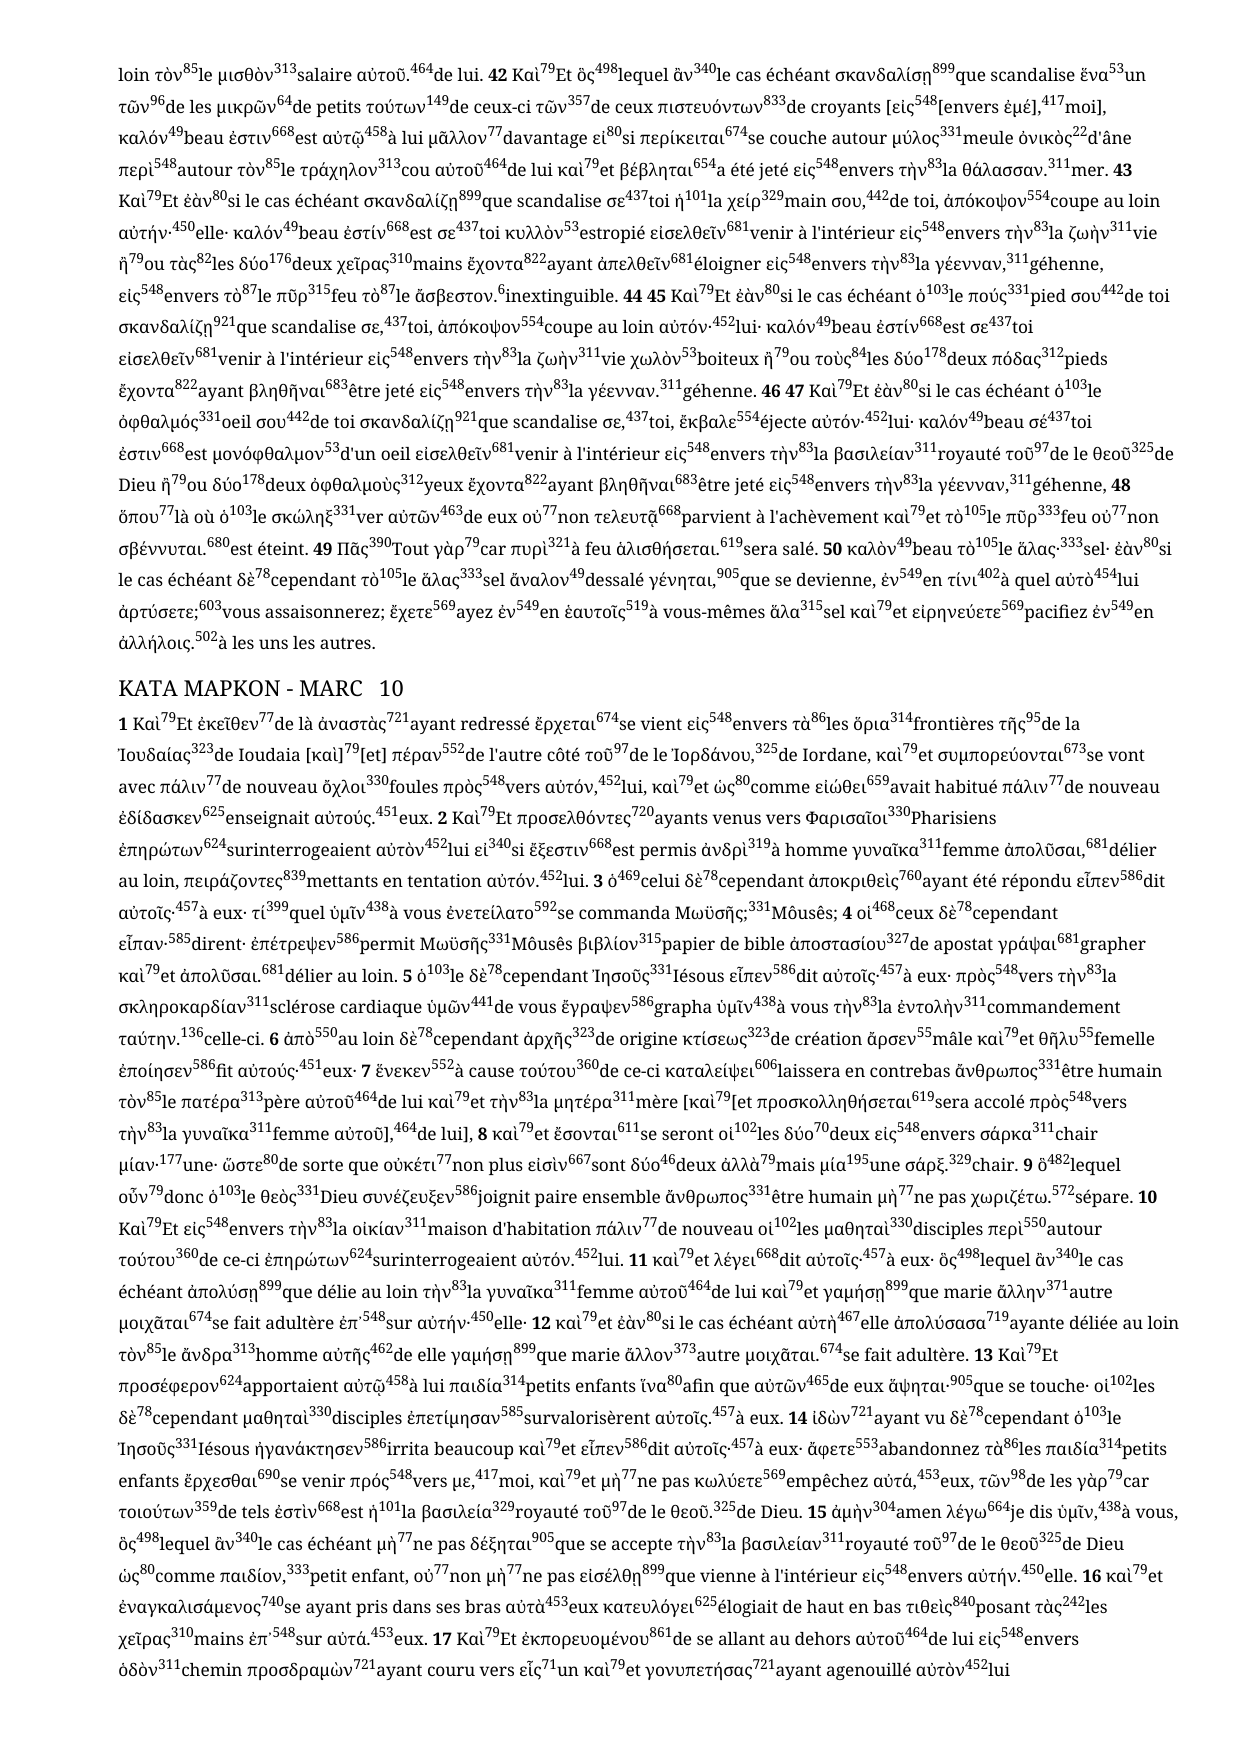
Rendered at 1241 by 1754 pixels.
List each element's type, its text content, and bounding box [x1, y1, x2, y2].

text 1 Καὶ79Et ἔλεγεν625disait αὐτοῖς·457à eux· ἀμὴν304amen λέγω664je dis ὑμῖν438à vous ὅτι80en ce que εἰσίν667sont τινες389des quelconques τῶν357de ceux ἑστηκότων777de ayants dressés ὧδε77ici οἵτινες497lesquels des quelconques οὐ77non μὴ77ne pas γεύσωνται904que se goûtent θανάτου325de trépas ἕως80jusqu'à ce que ἂν340le cas échéant ἴδωσιν898que voient τὴν83la βασιλείαν311royauté τοῦ97de le θεοῦ325de Dieu ἐληλυθυῖαν768ayante venue ἐν549en δυνάμει.317à puissance. 2 Καὶ79Et μετὰ548après ἡμέρας310journées ἓξ176six παραλαμβάνει668prend à côté ὁ103le Ἰησοῦς331Iésous τὸν85le Πέτρον313Pierre καὶ79et τὸν85le Ἰάκωβον313Iakobos καὶ79et τὸν85le Ἰωάννην313Ioannes καὶ79et ἀναφέρει668porte de bas en haut αὐτοὺς451eux εἰς548envers ὄρος315montagne ὑψηλὸν6haut κατ᾽548selon ἰδίαν544en propre μόνους.372seuls. καὶ79et μετεμορφώθη600fut métamorphosé ἔμπροσθεν552en devers αὐτῶν,463de eux, 3 καὶ79et τὰ104les ἱμάτια332himations αὐτοῦ464de lui ἐγένετο592se devint στίλβοντα841étincelants λευκὰ72blancs λίαν,77extrêmement, οἷα499tels que γναφεὺς331foulonnier ἐπὶ550sur τῆς95de la γῆς323de terre οὐ77non δύναται674se peut οὕτως77ainsi λευκᾶναι.681blanchir. 4 καὶ79et ὤφθη600fut vu αὐτοῖς457à eux Ἠλίας331Élia σὺν549avec Μωϋσεῖ319à Môusês καὶ79et ἦσαν624étaient συλλαλοῦντες839bavardants ensemble τῷ91à le Ἰησοῦ.319à Iésous. 5 καὶ79et ἀποκριθεὶς760ayant été répondu ὁ103le Πέτρος331Pierre λέγει668dit τῷ91à le Ἰησοῦ·319à Iésous· ῥαββί,337rabbi, καλόν49beau ἐστιν668est ἡμᾶς416nous ὧδε77ici εἶναι,689être, καὶ79et ποιήσωμεν894que nous fassions τρεῖς176trois σκηνάς,310tentes, σοὶ439à toi μίαν51une καὶ79et Μωϋσεῖ319à Môusês μίαν51une καὶ79et Ἠλίᾳ319à Élia μίαν.51une. 6 οὐ77non γὰρ79car ᾔδει659avait su τί399quel ἀποκριθῇ,911que soit répondu, ἔκφοβοι46effrayés au dehors γὰρ79car ἐγένοντο.591se devinrent. 7 καὶ79et ἐγένετο592se devint νεφέλη329nuée ἐπισκιάζουσα838ombrante sur αὐτοῖς,457à eux, καὶ79et ἐγένετο592se devint φωνὴ329son de voix ἐκ550hors τῆς95de la νεφέλης·323de nuée· οὗτός364celui-ci ἐστιν668est ὁ103le υἱός331fils μου424de moi ὁ103le ἀγαπητός,22aimé, ἀκούετε569écoutez αὐτοῦ.464de lui. 8 καὶ79et ἐξάπινα77subitement περιβλεψάμενοι739se ayants regardés autour οὐκέτι77non plus οὐδένα373aucun εἶδον585virent ἀλλὰ79mais τὸν85le Ἰησοῦν313Iésous μόνον115seul μεθ᾽550avec ἑαυτῶν.536de eux-mêmes. 9 Καὶ79Et καταβαινόντων833de descendants αὐτῶν463de eux ἐκ550hors τοῦ99de le ὄρους327de montagne διεστείλατο592se équipa en séparant αὐτοῖς457à eux ἵνα80afin que μηδενὶ378à pas un ἃ481lesquels εἶδον585virent διηγήσωνται,904que se racontent complètement, εἰ551si μὴ77ne pas ὅταν80lorsque le cas échéant ὁ103le υἱὸς331fils τοῦ97de le ἀνθρώπου325de être humain ἐκ550hors νεκρῶν64de morts ἀναστῇ.899que redresse. 10 καὶ79et τὸν85le λόγον313discours ἐκράτησαν585saisirent avec force πρὸς548vers ἑαυτοὺς527eux-mêmes συζητοῦντες839cherchants ensemble τί412quel ἐστιν668est τὸ366ce ἐκ550hors νεκρῶν64de morts ἀναστῆναι.681redresser. 11 Καὶ79Et ἐπηρώτων624surinterrogeaient αὐτὸν452lui λέγοντες·839disants· ὅτι80en ce que λέγουσιν667disent οἱ102les γραμματεῖς330lettrés ὅτι80en ce que Ἠλίαν313Élia δεῖ668attache de lien ἐλθεῖν681venir πρῶτον;77premièrement; 12 ὁ469celui δὲ78cependant ἔφη625déclarait αὐτοῖς·457à eux· Ἠλίας331Élia μὲν340certes ἐλθὼν721ayant venu πρῶτον77premièrement ἀποκαθιστάνει668reconstitue πάντα·374tous· καὶ79et πῶς77comment? γέγραπται654a été graphé ἐπὶ548sur τὸν85le υἱὸν313fils τοῦ97de le ἀνθρώπου325de être humain ἵνα80afin que πολλὰ374nombreux πάθῃ899que souffre καὶ79et ἐξουδενηθῇ;911que soit tenu pour rien; 13 ἀλλὰ79mais λέγω664je dis ὑμῖν438à vous ὅτι80en ce que καὶ77aussi Ἠλίας331Élia ἐλήλυθεν,642a venu, καὶ79et ἐποίησαν585firent αὐτῷ458à lui ὅσα481autant lesquels ἤθελον,624voulaient, καθὼς77de haut en bas comme γέγραπται654a été graphé ἐπ᾽548sur αὐτόν.452lui. 14 Καὶ79Et ἐλθόντες720ayants venus πρὸς548vers τοὺς84les μαθητὰς312disciples εἶδον585virent ὄχλον313foule πολὺν269nombreux περὶ548autour αὐτοὺς451eux καὶ79et γραμματεῖς312lettrés συζητοῦντας821cherchants ensemble πρὸς548vers αὐτούς.451eux. 15 καὶ79et εὐθὺς77directement πᾶς287tout ὁ103le ὄχλος331foule ἰδόντες720ayants vus αὐτὸν452lui ἐξεθαμβήθησαν599furent stupéfié καὶ79et προστρέχοντες839courants vers ἠσπάζοντο630se saluaient αὐτόν.452lui. 16 καὶ79et ἐπηρώτησεν586surinterrogea αὐτούς·451eux· τί399quel συζητεῖτε665vous cherchez ensemble πρὸς548vers αὐτούς;451eux; 17 Καὶ79Et ἀπεκρίθη600fut répondu αὐτῷ458à lui εἷς71un ἐκ550hors τοῦ97de le ὄχλου·325de foule· διδάσκαλε,337enseignant, ἤνεγκα582je portai τὸν85le υἱόν313fils μου424de moi πρὸς548vers σέ,437toi, ἔχοντα822ayant πνεῦμα315souffle ἄλαλον·6sans bavardage· 18 καὶ79et ὅπου80là où ἐὰν340si le cas échéant αὐτὸν452lui καταλάβῃ899que prenne de haut en bas ῥήσσει668fracasse αὐτόν,452lui, καὶ79et ἀφρίζει668écume καὶ79et τρίζει668crisse τοὺς244les ὀδόντας312dents καὶ79et ξηραίνεται·680est séché· καὶ79et εἶπα582je dis τοῖς90à les μαθηταῖς318à disciples σου442de toi ἵνα80afin que αὐτὸ454lui ἐκβάλωσιν,898que éjectent, καὶ79et οὐκ77non ἴσχυσαν.585eurent la ténacité. 19 ὁ469celui δὲ78cependant ἀποκριθεὶς760ayant été répondu αὐτοῖς457à eux λέγει·668dit· ὦ340O γενεὰ335génération ἄπιστος,25incroyante, ἕως80jusqu'à ce que πότε77quand πρὸς548vers ὑμᾶς436vous ἔσομαι;608je me serai; ἕως80jusqu'à ce que πότε77quand ἀνέξομαι608je m'assumerai ὑμῶν;441de vous; φέρετε569portez αὐτὸν452lui πρός548vers με.417moi. 20 καὶ79et ἤνεγκαν585portèrent αὐτὸν452lui πρὸς548vers αὐτόν.452lui. καὶ79et ἰδὼν721ayant vu αὐτὸν452lui τὸ105le πνεῦμα333souffle εὐθὺς77directement συνεσπάραξεν586convulsa ensemble αὐτόν,452lui, καὶ79et πεσὼν721ayant tombé ἐπὶ550sur τῆς95de la γῆς323de terre ἐκυλίετο631se roulait ἀφρίζων.840écumant. 21 καὶ79et ἐπηρώτησεν586surinterrogea τὸν85le πατέρα313père αὐτοῦ·464de lui· πόσος174combien grand? χρόνος331temps ἐστὶν668est ὡς80comme τοῦτο366ce-ci γέγονεν642a devenu αὐτῷ;458à lui; ὁ469celui δὲ78cependant εἶπεν·586dit· ἐκ547hors παιδιόθεν·77petite enfance· 22 καὶ79et πολλάκις77souvent καὶ79et εἰς548envers πῦρ315feu αὐτὸν452lui ἔβαλεν586jeta καὶ79et εἰς548envers ὕδατα314eaux ἵνα80afin que ἀπολέσῃ899que perde au loin αὐτόν·452lui· ἀλλ᾽79mais εἴ80si τι375un quelconque δύνῃ,672tu te peux, βοήθησον554aide ἡμῖν419à nous σπλαγχνισθεὶς760ayant été remué aux entrailles ἐφ᾽548sur ἡμᾶς.416nous. 23 ὁ103le δὲ78cependant Ἰησοῦς331Iésous εἶπεν586dit αὐτῷ·458à lui· τὸ348ce εἰ80si δύνῃ,672tu te peux, πάντα391tous δυνατὰ48puissants τῷ352à celui πιστεύοντι.828à croyant. 24 καὶ79et εὐθὺς77directement κράξας721ayant croassé ὁ103le πατὴρ331père τοῦ99de le παιδίου327de petit enfant ἔλεγεν·625disait· πιστεύω·664je crois· βοήθει570aide μου424de moi τῇ89à la ἀπιστίᾳ.317à incroyance. 25 Ἰδὼν721Ayant vu δὲ78cependant ὁ103le Ἰησοῦς331Iésous ὅτι80en ce que ἐπισυντρέχει668accourt ὄχλος,331foule, ἐπετίμησεν586survalorisa τῷ93à le πνεύματι321à souffle τῷ93à le ἀκαθάρτῳ12à impur λέγων840disant αὐτῷ·460à lui· τὸ111le ἄλαλον28sans bavardage καὶ79et κωφὸν28sourd muet πνεῦμα,339souffle, ἐγὼ431moi ἐπιτάσσω664j'ordonne sûrement σοι,439à toi, ἔξελθε554sors ἐξ550hors αὐτοῦ464de lui καὶ79et μηκέτι77ne pas plus εἰσέλθῃς897que tu viennes à l'intérieur εἰς548envers αὐτόν.452lui. 26 καὶ79et κράξας721ayant croassé καὶ79et πολλὰ374nombreux σπαράξας721ayant convulsé αὐτόν452lui ἐξῆλθεν·586sortit· καὶ79et ἐγένετο592se devint ὡσεὶ80comme si νεκρός,71mort, ὥστε80de sorte que τοὺς84les πολλοὺς372nombreux λέγειν689dire ὅτι80en ce que ἀπέθανεν.586mourut loin. 27 ὁ103le δὲ78cependant Ἰησοῦς331Iésous κρατήσας721ayant saisi avec force τῆς95de la χειρὸς323de main αὐτοῦ464de lui ἤγειρεν586éveilla αὐτόν,452lui, καὶ79et ἀνέστη.586redressa. 28 Καὶ79Et εἰσελθόντος716de ayant venu à l'intérieur αὐτοῦ464de lui εἰς548envers οἶκον313maison οἱ102les μαθηταὶ330disciples αὐτοῦ464de lui κατ᾽548selon ἰδίαν544en propre ἐπηρώτων624surinterrogeaient αὐτόν·452lui· ὅτι80en ce que ἡμεῖς430nous οὐκ77non ἠδυνήθημεν595nous fûmes pu ἐκβαλεῖν681éjecter αὐτό;454lui; 29 καὶ79et εἶπεν586dit αὐτοῖς·457à eux· τοῦτο158ce-ci τὸ105le γένος333genre ἐν549en οὐδενὶ380à aucun δύναται674se peut ἐξελθεῖν681sortir εἰ551si μὴ77ne pas ἐν549en προσευχῇ317à prière καὶ79et νηστεία.317à jeûne. 30 Κἀκεῖθεν77Et de là ἐξελθόντες720ayants sortis παρεπορεύοντο630se allaient à côté διὰ550par τῆς95de la Γαλιλαίας,323de Galilée, καὶ79et οὐκ77non ἤθελεν625voulait ἵνα80afin que τις390un quelconque γνοῖ·899que connaisse· 31 ἐδίδασκεν625enseignait γὰρ79car τοὺς84les μαθητὰς312disciples αὐτοῦ464de lui καὶ79et ἔλεγεν625disait αὐτοῖς457à eux ὅτι80en ce que ὁ103le υἱὸς331fils τοῦ97de le ἀνθρώπου325de être humain παραδίδοται680est livré εἰς548envers χεῖρας310mains ἀνθρώπων,324de êtres humains, καὶ79et ἀποκτενοῦσιν605tueront catégoriquement αὐτόν,452lui, καὶ79et ἀποκτανθεὶς760ayant été tué catégoriquement μετὰ548après τρεῖς176trois ἡμέρας310journées ἀναστήσεται.612se redressera. 32 οἱ468ceux δὲ78cependant ἠγνόουν624méconnaissaient τὸ87le ῥῆμα,315oral, καὶ79et ἐφοβοῦντο630se effrayaient αὐτὸν452lui ἐπερωτῆσαι.681surinterroger. 33 Καὶ79Et ἦλθον585vinrent εἰς548envers Καφαρναούμ.311Kapharnaoum. Καὶ79Et ἐν549en τῇ89à la οἰκίᾳ317à maison d'habitation γενόμενος740se ayant devenu ἐπηρώτα625surinterrogeait αὐτούς·451eux· τί399quel ἐν549en τῇ89à la ὁδῷ317à chemin διελογίζεσθε;628vous vous calculiez au-travers; 34 οἱ468ceux δὲ78cependant ἐσιώπων·624silençaient· πρὸς548vers ἀλλήλους501les uns les autres γὰρ79car διελέχθησαν599furent dialogué ἐν549en τῇ89à la ὁδῷ317à chemin τίς410quel μείζων.47plus grand. 35 καὶ79et καθίσας721ayant assis ἐφώνησεν586sonna de voix τοὺς84les δώδεκα52douze καὶ79et λέγει668dit αὐτοῖς·457à eux· εἴ80si τις390un quelconque θέλει668veut πρῶτος47premier εἶναι,689être, ἔσται612se sera πάντων383de tous ἔσχατος71dernier καὶ79et πάντων383de tous διάκονος.331serviteur. 36 καὶ79et λαβὼν721ayant pris παιδίον315petit enfant ἔστησεν586dressa αὐτὸ454lui ἐν549en μέσῳ61à au milieu αὐτῶν463de eux καὶ79et ἐναγκαλισάμενος740se ayant pris dans ses bras αὐτὸ454lui εἶπεν586dit αὐτοῖς·457à eux· 37 ὃς498lequel ἂν340le cas échéant ἓν55un τῶν98de les τοιούτων151de tels παιδίων326de petits enfants δέξηται905que se accepte ἐπὶ549sur τῷ93à le ὀνόματί321à nom μου,424de moi, ἐμὲ417moi δέχεται·674se accepte· καὶ79et ὃς498lequel ἂν340le cas échéant ἐμὲ417moi δέχηται,927que se accepte, οὐκ77non ἐμὲ417moi δέχεται674se accepte ἀλλὰ79mais τὸν346celui ἀποστείλαντά707ayant envoyé με.417moi. 38 Ἔφη625Déclarait αὐτῷ458à lui ὁ103le Ἰωάννης·331Ioannes· διδάσκαλε,337enseignant, εἴδομέν581nous vîmes τινα373un quelconque ἐν549en τῷ93à le ὀνόματί321à nom σου442de toi ἐκβάλλοντα822éjectant δαιμόνια314démons καὶ79et ἐκωλύομεν620nous empêchions αὐτόν,452lui, ὅτι80en ce que οὐκ77non ἠκολούθει625suivait ἡμῖν.419à nous. 39 ὁ103le δὲ78cependant Ἰησοῦς331Iésous εἶπεν·586dit· μὴ77ne pas κωλύετε569empêchez αὐτόν.452lui. οὐδεὶς390aucun γάρ79car ἐστιν668est ὃς498lequel ποιήσει606fera δύναμιν311puissance ἐπὶ549sur τῷ93à le ὀνόματί321à nom μου424de moi καὶ77aussi δυνήσεται612se pourra ταχὺ77promptement κακολογῆσαί681discourir en mal με·417moi· 40 ὃς498lequel γὰρ79car οὐκ77non ἔστιν668est καθ᾽550contre ἡμῶν,423de nous, ὑπὲρ550au-dessus ἡμῶν423de nous ἐστιν.668est. 41 Ὃς498Lequel γὰρ79car ἂν340le cas échéant ποτίσῃ899que donne à boire ὑμᾶς436vous ποτήριον315récipient à boire ὕδατος327de eau ἐν549en ὀνόματι321à nom ὅτι80en ce que Χριστοῦ325de Christ ἐστε,665vous êtes, ἀμὴν304amen λέγω664je dis ὑμῖν438à vous ὅτι80en ce que οὐ77non μὴ77ne pas ἀπολέσῃ899que perde au loin τὸν85le μισθὸν313salaire αὐτοῦ.464de lui. 42 Καὶ79Et ὃς498lequel ἂν340le cas échéant σκανδαλίσῃ899que scandalise ἕνα53un τῶν96de les μικρῶν64de petits τούτων149de ceux-ci τῶν357de ceux πιστευόντων833de croyants [εἰς548[envers ἐμέ],417moi], καλόν49beau ἐστιν668est αὐτῷ458à lui μᾶλλον77davantage εἰ80si περίκειται674se couche autour μύλος331meule ὀνικὸς22d'âne περὶ548autour τὸν85le τράχηλον313cou αὐτοῦ464de lui καὶ79et βέβληται654a été jeté εἰς548envers τὴν83la θάλασσαν.311mer. 43 Καὶ79Et ἐὰν80si le cas échéant σκανδαλίζῃ899que scandalise σε437toi ἡ101la χείρ329main σου,442de toi, ἀπόκοψον554coupe au loin αὐτήν·450elle· καλόν49beau ἐστίν668est σε437toi κυλλὸν53estropié εἰσελθεῖν681venir à l'intérieur εἰς548envers τὴν83la ζωὴν311vie ἢ79ou τὰς82les δύο176deux χεῖρας310mains ἔχοντα822ayant ἀπελθεῖν681éloigner εἰς548envers τὴν83la γέενναν,311géhenne, εἰς548envers τὸ87le πῦρ315feu τὸ87le ἄσβεστον.6inextinguible. 44 45 Καὶ79Et ἐὰν80si le cas échéant ὁ103le πούς331pied σου442de toi σκανδαλίζῃ921que scandalise σε,437toi, ἀπόκοψον554coupe au loin αὐτόν·452lui· καλόν49beau ἐστίν668est σε437toi εἰσελθεῖν681venir à l'intérieur εἰς548envers τὴν83la ζωὴν311vie χωλὸν53boiteux ἢ79ou τοὺς84les δύο178deux πόδας312pieds ἔχοντα822ayant βληθῆναι683être jeté εἰς548envers τὴν83la γέενναν.311géhenne. 46 47 Καὶ79Et ἐὰν80si le cas échéant ὁ103le ὀφθαλμός331oeil σου442de toi σκανδαλίζῃ921que scandalise σε,437toi, ἔκβαλε554éjecte αὐτόν·452lui· καλόν49beau σέ437toi ἐστιν668est μονόφθαλμον53d'un oeil εἰσελθεῖν681venir à l'intérieur εἰς548envers τὴν83la βασιλείαν311royauté τοῦ97de le θεοῦ325de Dieu ἢ79ou δύο178deux ὀφθαλμοὺς312yeux ἔχοντα822ayant βληθῆναι683être jeté εἰς548envers τὴν83la γέενναν,311géhenne, 48 ὅπου77là où ὁ103le σκώληξ331ver αὐτῶν463de eux οὐ77non τελευτᾷ668parvient à l'achèvement καὶ79et τὸ105le πῦρ333feu οὐ77non σβέννυται.680est éteint. 49 Πᾶς390Tout γὰρ79car πυρὶ321à feu ἁλισθήσεται.619sera salé. 50 καλὸν49beau τὸ105le ἅλας·333sel· ἐὰν80si le cas échéant δὲ78cependant τὸ105le ἅλας333sel ἄναλον49dessalé γένηται,905que se devienne, ἐν549en τίνι402à quel αὐτὸ454lui ἀρτύσετε;603vous assaisonnerez; ἔχετε569ayez ἐν549en ἑαυτοῖς519à vous-mêmes ἅλα315sel καὶ79et εἰρηνεύετε569pacifiez ἐν549en ἀλλήλοις.502à les uns les autres. [118, 59, 1181, 655]
text ΚΑΤΑ ΜΑΡΚΟΝ - MARC 10 [118, 673, 1181, 703]
text 1 Καὶ79Et ἐκεῖθεν77de là ἀναστὰς721ayant redressé ἔρχεται674se vient εἰς548envers τὰ86les ὅρια314frontières τῆς95de la Ἰουδαίας323de Ioudaia [καὶ]79[et] πέραν552de l'autre côté τοῦ97de le Ἰορδάνου,325de Iordane, καὶ79et συμπορεύονται673se vont avec πάλιν77de nouveau ὄχλοι330foules πρὸς548vers αὐτόν,452lui, καὶ79et ὡς80comme εἰώθει659avait habitué πάλιν77de nouveau ἐδίδασκεν625enseignait αὐτούς.451eux. 2 Καὶ79Et προσελθόντες720ayants venus vers Φαρισαῖοι330Pharisiens ἐπηρώτων624surinterrogeaient αὐτὸν452lui εἰ340si ἔξεστιν668est permis ἀνδρὶ319à homme γυναῖκα311femme ἀπολῦσαι,681délier au loin, πειράζοντες839mettants en tentation αὐτόν.452lui. 3 ὁ469celui δὲ78cependant ἀποκριθεὶς760ayant été répondu εἶπεν586dit αὐτοῖς·457à eux· τί399quel ὑμῖν438à vous ἐνετείλατο592se commanda Μωϋσῆς;331Môusês; 4 οἱ468ceux δὲ78cependant εἶπαν·585dirent· ἐπέτρεψεν586permit Μωϋσῆς331Môusês βιβλίον315papier de bible ἀποστασίου327de apostat γράψαι681grapher καὶ79et ἀπολῦσαι.681délier au loin. 5 ὁ103le δὲ78cependant Ἰησοῦς331Iésous εἶπεν586dit αὐτοῖς·457à eux· πρὸς548vers τὴν83la σκληροκαρδίαν311sclérose cardiaque ὑμῶν441de vous ἔγραψεν586grapha ὑμῖν438à vous τὴν83la ἐντολὴν311commandement ταύτην.136celle-ci. 6 ἀπὸ550au loin δὲ78cependant ἀρχῆς323de origine κτίσεως323de création ἄρσεν55mâle καὶ79et θῆλυ55femelle ἐποίησεν586fit αὐτούς·451eux· 7 ἕνεκεν552à cause τούτου360de ce-ci καταλείψει606laissera en contrebas ἄνθρωπος331être humain τὸν85le πατέρα313père αὐτοῦ464de lui καὶ79et τὴν83la μητέρα311mère [καὶ79[et προσκολληθήσεται619sera accolé πρὸς548vers τὴν83la γυναῖκα311femme αὐτοῦ],464de lui], 8 καὶ79et ἔσονται611se seront οἱ102les δύο70deux εἰς548envers σάρκα311chair μίαν·177une· ὥστε80de sorte que οὐκέτι77non plus εἰσὶν667sont δύο46deux ἀλλὰ79mais μία195une σάρξ.329chair. 9 ὃ482lequel οὖν79donc ὁ103le θεὸς331Dieu συνέζευξεν586joignit paire ensemble ἄνθρωπος331être humain μὴ77ne pas χωριζέτω.572sépare. 10 Καὶ79Et εἰς548envers τὴν83la οἰκίαν311maison d'habitation πάλιν77de nouveau οἱ102les μαθηταὶ330disciples περὶ550autour τούτου360de ce-ci ἐπηρώτων624surinterrogeaient αὐτόν.452lui. 11 καὶ79et λέγει668dit αὐτοῖς·457à eux· ὃς498lequel ἂν340le cas échéant ἀπολύσῃ899que délie au loin τὴν83la γυναῖκα311femme αὐτοῦ464de lui καὶ79et γαμήσῃ899que marie ἄλλην371autre μοιχᾶται674se fait adultère ἐπ᾽548sur αὐτήν·450elle· 12 καὶ79et ἐὰν80si le cas échéant αὐτὴ467elle ἀπολύσασα719ayante déliée au loin τὸν85le ἄνδρα313homme αὐτῆς462de elle γαμήσῃ899que marie ἄλλον373autre μοιχᾶται.674se fait adultère. 13 Καὶ79Et προσέφερον624apportaient αὐτῷ458à lui παιδία314petits enfants ἵνα80afin que αὐτῶν465de eux ἅψηται·905que se touche· οἱ102les δὲ78cependant μαθηταὶ330disciples ἐπετίμησαν585survalorisèrent αὐτοῖς.457à eux. 14 ἰδὼν721ayant vu δὲ78cependant ὁ103le Ἰησοῦς331Iésous ἠγανάκτησεν586irrita beaucoup καὶ79et εἶπεν586dit αὐτοῖς·457à eux· ἄφετε553abandonnez τὰ86les παιδία314petits enfants ἔρχεσθαι690se venir πρός548vers με,417moi, καὶ79et μὴ77ne pas κωλύετε569empêchez αὐτά,453eux, τῶν98de les γὰρ79car τοιούτων359de tels ἐστὶν668est ἡ101la βασιλεία329royauté τοῦ97de le θεοῦ.325de Dieu. 15 ἀμὴν304amen λέγω664je dis ὑμῖν,438à vous, ὃς498lequel ἂν340le cas échéant μὴ77ne pas δέξηται905que se accepte τὴν83la βασιλείαν311royauté τοῦ97de le θεοῦ325de Dieu ὡς80comme παιδίον,333petit enfant, οὐ77non μὴ77ne pas εἰσέλθῃ899que vienne à l'intérieur εἰς548envers αὐτήν.450elle. 16 καὶ79et ἐναγκαλισάμενος740se ayant pris dans ses bras αὐτὰ453eux κατευλόγει625élogiait de haut en bas τιθεὶς840posant τὰς242les χεῖρας310mains ἐπ᾽548sur αὐτά.453eux. 17 Καὶ79Et ἐκπορευομένου861de se allant au dehors αὐτοῦ464de lui εἰς548envers ὁδὸν311chemin προσδραμὼν721ayant couru vers εἷς71un καὶ79et γονυπετήσας721ayant agenouillé αὐτὸν452lui ἐπηρώτα625surinterrogeait αὐτόν·452lui· διδάσκαλε337enseignant ἀγαθέ,27bon, τί399quel ποιήσω895que je fasse ἵνα80afin que ζωὴν311vie αἰώνιον2éternelle κληρονομήσω;895que je hérite; 18 ὁ103le δὲ78cependant Ἰησοῦς331Iésous εἶπεν586dit αὐτῷ·458à lui· τί399quel με417moi λέγεις666tu dis ἀγαθόν;53bon; οὐδεὶς390aucun ἀγαθὸς47bon εἰ551si μὴ77ne pas εἷς197un ὁ103le θεός.331Dieu. 19 τὰς82les ἐντολὰς310commandements οἶδας·640tu as su· μὴ77ne pas φονεύσῃς,897que tu meurtrisses, μὴ77ne pas μοιχεύσῃς,897que tu adultères, μὴ77ne pas κλέψῃς,897que tu voles, μὴ77ne pas ψευδομαρτυρήσῃς,897que tu témoignes faussement, μὴ77ne pas ἀποστερήσῃς,897que tu spolies, τίμα570valorise τὸν85le πατέρα313père σου442de toi καὶ79et τὴν83la μητέρα.311mère. 20 ὁ469celui δὲ78cependant ἔφη625déclarait αὐτῷ·458à lui· διδάσκαλε,337enseignant, ταῦτα347ces-ci πάντα270tous ἐφυλαξάμην588je me gardiennai ἐκ550hors νεότητός323de jeunesse μου.424de moi. 21 Ὁ103Le δὲ78cependant Ἰησοῦς331Iésous ἐμβλέψας721ayant entré regard αὐτῷ458à lui ἠγάπησεν586aima αὐτὸν452lui καὶ79et εἶπεν586dit αὐτῷ·458à lui· ἕν73un σε437toi ὑστερεῖ·668manque· ὕπαγε,570dirige en arrière, ὅσα481autant lesquels ἔχεις666tu as πώλησον554troque καὶ79et δὸς554donne [τοῖς]90[à les] πτωχοῖς,58à pauvres, καὶ79et ἕξεις604tu auras θησαυρὸν313trésor ἐν549en οὐρανῷ,319à ciel, καὶ79et δεῦρο77viens ici ἀκολούθει570suis μοι.420à moi. 22 ὁ469celui δὲ78cependant στυγνάσας721ayant assombri ἐπὶ549sur τῷ91à le λόγῳ319à discours ἀπῆλθεν586éloigna λυπούμενος·891étant attristé· ἦν625était γὰρ79car ἔχων840ayant κτήματα314acquisitions πολλά.270nombreux. 23 Καὶ79Et περιβλεψάμενος740se ayant regardé autour ὁ103le Ἰησοῦς331Iésous λέγει668dit τοῖς90à les μαθηταῖς318à disciples αὐτοῦ·464de lui· πῶς77comment? δυσκόλως77difficilement οἱ363ceux τὰ86les χρήματα314choses de besoins ἔχοντες839ayants εἰς548envers τὴν83la βασιλείαν311royauté τοῦ97de le θεοῦ325de Dieu εἰσελεύσονται.611se viendront à l'intérieur. 24 Οἱ102Les δὲ78cependant μαθηταὶ330disciples ἐθαμβοῦντο635étaient effaré ἐπὶ549sur τοῖς90à les λόγοις318à discours αὐτοῦ.464de lui. ὁ103le δὲ78cependant Ἰησοῦς331Iésous πάλιν77de nouveau ἀποκριθεὶς760ayant été répondu λέγει668dit αὐτοῖς·457à eux· τέκνα,338enfants, πῶς77comment? δύσκολόν73difficile ἐστιν668est εἰς548envers τὴν83la βασιλείαν311royauté τοῦ97de le θεοῦ325de Dieu εἰσελθεῖν·681venir à l'intérieur· 25 εὐκοπώτερόν49plus facile ἐστιν668est κάμηλον313chameau διὰ550par [τῆς]95[de la] τρυμαλιᾶς323de trou [τῆς]95[de la] ῥαφίδος323de aiguille διελθεῖν681passer à travers ἢ79ou πλούσιον53riche εἰς548envers τὴν83la βασιλείαν311royauté τοῦ97de le θεοῦ325de Dieu εἰσελθεῖν.681venir à l'intérieur. 26 οἱ468ceux δὲ78cependant περισσῶς77surabondamment ἐξεπλήσσοντο635étaient heurté à l'excès λέγοντες839disants πρὸς548vers αὐτόν·452lui· καὶ79et τίς410quel δύναται674se peut σωθῆναι;683être sauvé; 27 ἐμβλέψας721ayant entré regard αὐτοῖς457à eux ὁ103le Ἰησοῦς331Iésous λέγει·668dit· παρὰ549à côté ἀνθρώποις318à êtres humains ἀδύνατον,49impuissant, ἀλλ᾽79mais οὐ77non παρὰ549à côté θεῷ·319à Dieu· πάντα391tous γὰρ79car δυνατὰ48puissants παρὰ549à côté τῷ91à le θεῷ.319à Dieu. 28 Ἤρξατο592Se origina λέγειν689dire ὁ103le Πέτρος331Pierre αὐτῷ·458à lui· ἰδοὺ306voici ἡμεῖς430nous ἀφήκαμεν581nous abandonnâmes πάντα374tous καὶ79et ἠκολουθήκαμέν637nous avons suivi σοι.439à toi. 29 ἔφη625déclarait ὁ103le Ἰησοῦς·331Iésous· ἀμὴν304amen λέγω664je dis ὑμῖν,438à vous, οὐδείς390aucun ἐστιν668est ὃς498lequel ἀφῆκεν586abandonna οἰκίαν311maison d'habitation ἢ79ou ἀδελφοὺς312frères ἢ79ou ἀδελφὰς310soeurs ἢ79ou μητέρα311mère ἢ79ou πατέρα313père ἢ79ou τέκνα314enfants ἢ79ou ἀγροὺς312champs ἕνεκεν552à cause ἐμοῦ424de moi καὶ79et ἕνεκεν552à cause τοῦ99de le εὐαγγελίου,327de évangile, 30 ἐὰν80si le cas échéant μὴ77ne pas λάβῃ899que prenne ἑκατονταπλασίονα5centuple νῦν77maintenant ἐν549en τῷ91à le καιρῷ319à moment τούτῳ144à celui-ci οἰκίας310maisons d'habitations καὶ79et ἀδελφοὺς312frères καὶ79et ἀδελφὰς310soeurs καὶ79et μητέρας310mères καὶ79et τέκνα314enfants καὶ79et ἀγροὺς312champs μετὰ550avec διωγμῶν,324de poursuites, καὶ79et ἐν549en τῷ91à le αἰῶνι319à ère τῷ486à celui ἐρχομένῳ855à se venant ζωὴν311vie αἰώνιον.2éternelle. 31 πολλοὶ389nombreux δὲ78cependant ἔσονται611se seront πρῶτοι70premiers ἔσχατοι46derniers καὶ79et [οἱ]468[ceux] ἔσχατοι70derniers πρῶτοι.46premiers. 32 Ἦσαν624Étaient δὲ78cependant ἐν549en τῇ89à la ὁδῷ317à chemin ἀναβαίνοντες839montants εἰς548envers Ἱεροσόλυμα,314Ierosoluma, καὶ79et ἦν625était προάγων840menant devant αὐτοὺς451eux ὁ103le Ἰησοῦς,331Iésous, καὶ79et ἐθαμβοῦντο,635étaient effaré, οἱ468ceux δὲ78cependant ἀκολουθοῦντες839suivants ἐφοβοῦντο.630se effrayaient. καὶ79et παραλαβὼν721ayant pris à côté πάλιν77de nouveau τοὺς84les δώδεκα52douze ἤρξατο592se origina αὐτοῖς457à eux λέγειν689dire τὰ347ces μέλλοντα823imminants αὐτῷ458à lui συμβαίνειν689arriver avec 33 ὅτι80en ce que ἰδοὺ306voici ἀναβαίνομεν663nous montons εἰς548envers Ἱεροσόλυμα,314Ierosoluma, καὶ79et ὁ103le υἱὸς331fils τοῦ97de le ἀνθρώπου325de être humain παραδοθήσεται619sera livré τοῖς90à les ἀρχιερεῦσιν318à chefs sacrificateurs καὶ79et τοῖς90à les γραμματεῦσιν,318à lettrés, καὶ79et κατακρινοῦσιν605jugeront contre αὐτὸν452lui θανάτῳ319à trépas καὶ79et παραδώσουσιν605livreront αὐτὸν452lui τοῖς92à les ἔθνεσιν320à ethnies 34 καὶ79et ἐμπαίξουσιν605enjoueront αὐτῷ458à lui καὶ79et ἐμπτύσουσιν605cracheront envers αὐτῷ458à lui καὶ79et μαστιγώσουσιν605fouetteront αὐτὸν452lui καὶ79et ἀποκτενοῦσιν,605tueront catégoriquement, καὶ79et μετὰ548après τρεῖς176trois ἡμέρας310journées ἀναστήσεται.612se redressera. 35 Καὶ79Et προσπορεύονται673se vont vers αὐτῷ458à lui Ἰάκωβος331Iakobos καὶ79et Ἰωάννης331Ioannes οἱ102les υἱοὶ330fils Ζεβεδαίου325de Zébédaï λέγοντες839disants αὐτῷ·458à lui· διδάσκαλε,337enseignant, θέλομεν663nous voulons ἵνα80afin que ὃ482lequel ἐὰν340si le cas échéant αἰτήσωμέν894que nous demandions σε437toi ποιήσῃς897que tu fasses ἡμῖν.419à nous. 36 ὁ469celui δὲ78cependant εἶπεν586dit αὐτοῖς·457à eux· τί399quel θέλετέ665vous voulez [με]417[moi] ποιήσω895que je fasse ὑμῖν;438à vous; 37 οἱ468ceux δὲ78cependant εἶπαν585dirent αὐτῷ·458à lui· δὸς554donne ἡμῖν419à nous ἵνα80afin que εἷς71un σου442de toi ἐκ550hors δεξιῶν66de droits καὶ79et εἷς71un ἐξ550hors εὐωνύμων66de gauches σου442de toi καθίσωμεν894que nous asseyions ἐν549en τῇ89à la δόξῃ317à gloire σου.442de toi. 38 ὁ103le δὲ78cependant Ἰησοῦς331Iésous εἶπεν586dit αὐτοῖς·457à eux· οὐκ77non οἴδατε639vous avez su τί399quel αἰτεῖσθε.671vous vous demandez. δύνασθε671vous vous pouvez πιεῖν681boire τὸ87le ποτήριον315récipient à boire ὃ482lequel ἐγὼ431moi πίνω664je bois ἢ79ou τὸ87le βάπτισμα315baptême ὃ482lequel ἐγὼ431moi βαπτίζομαι676je suis baptisé βαπτισθῆναι;683être baptisé; 39 οἱ468ceux δὲ78cependant εἶπαν585dirent αὐτῷ·458à lui· δυνάμεθα.669nous nous pouvons. ὁ103le δὲ78cependant Ἰησοῦς331Iésous εἶπεν586dit αὐτοῖς·457à eux· τὸ87le ποτήριον315récipient à boire ὃ482lequel ἐγὼ431moi πίνω664je bois πίεσθε609vous vous boirez καὶ79et τὸ87le βάπτισμα315baptême ὃ482lequel ἐγὼ431moi βαπτίζομαι676je suis baptisé βαπτισθήσεσθε,616vous serez baptisé, 40 τὸ348ce δὲ78cependant καθίσαι681asseoir ἐκ550hors δεξιῶν66de droits μου424de moi ἢ79ou ἐξ550hors εὐωνύμων66de gauches οὐκ77non ἔστιν668est ἐμὸν429mien δοῦναι,681donner, ἀλλ᾽79mais οἷς485à lesquels ἡτοίμασται.654a été préparé. 41 Καὶ79Et ἀκούσαντες720ayants écoutés οἱ102les δέκα70dix ἤρξαντο591se originèrent ἀγανακτεῖν689irriter beaucoup περὶ550autour Ἰακώβου325de Iakobos καὶ79et Ἰωάννου.325de Ioannes. 42 καὶ79et προσκαλεσάμενος740se ayant appelé auprès αὐτοὺς451eux ὁ103le Ἰησοῦς331Iésous λέγει668dit αὐτοῖς·457à eux· οἴδατε639vous avez su ὅτι80en ce que οἱ363ceux δοκοῦντες839estimants ἄρχειν689originer τῶν98de les ἐθνῶν326de ethnies κατακυριεύουσιν667maîtrisent de haut en bas αὐτῶν465de eux καὶ79et οἱ102les μεγάλοι70grands αὐτῶν463de eux κατεξουσιάζουσιν667dominent de haut en bas αὐτῶν.465de eux. 43 οὐχ77non οὕτως77ainsi δέ78cependant ἐστιν668est ἐν549en ὑμῖν,438à vous, ἀλλ᾽79mais ὃς498lequel ἂν340le cas échéant θέλῃ921que veuille μέγας47grand γενέσθαι682se devenir ἐν549en ὑμῖν438à vous ἔσται612se sera ὑμῶν441de vous διάκονος,331serviteur, 44 καὶ79et ὃς498lequel ἂν340le cas échéant θέλῃ921que veuille ἐν549en ὑμῖν438à vous εἶναι689être πρῶτος47premier ἔσται612se sera πάντων383de tous δοῦλος·331mâle esclave· 45 καὶ77aussi γὰρ79car ὁ103le υἱὸς331fils τοῦ97de le ἀνθρώπου325de être humain οὐκ77non ἦλθεν586vint διακονηθῆναι683être servi ἀλλὰ79mais διακονῆσαι681servir καὶ79et δοῦναι681donner τὴν83la ψυχὴν311âme αὐτοῦ464de lui λύτρον315rançon ἀντὶ550contre πολλῶν.383de nombreux. 46 Καὶ79Et ἔρχονται673se viennent εἰς548envers Ἰεριχώ.311Iéricho. Καὶ79Et ἐκπορευομένου861de se allant au dehors αὐτοῦ464de lui ἀπὸ550au loin Ἰεριχὼ323de Iéricho καὶ79et τῶν96de les μαθητῶν324de disciples αὐτοῦ464de lui καὶ79et ὄχλου325de foule ἱκανοῦ16de assez-important ὁ103le υἱὸς331fils Τιμαίου325de Timai Βαρτιμαῖος,331Bar-Timaios, τυφλὸς22aveugle προσαίτης,331mendiant, ἐκάθητο631se était assis παρὰ548à côté τὴν83la ὁδόν.311chemin. 47 καὶ79et ἀκούσας721ayant écouté ὅτι80en ce que Ἰησοῦς331Iésous ὁ103le Ναζαρηνός22Nazarénien ἐστιν668est ἤρξατο592se origina κράζειν689croasser καὶ79et λέγειν·689dire· υἱὲ337fils Δαυὶδ325de Dauid Ἰησοῦ,337Iésous, ἐλέησόν554fais miséricorde με.417moi. 48 καὶ79et ἐπετίμων624survalorisaient αὐτῷ458à lui πολλοὶ389nombreux ἵνα80afin que σιωπήσῃ·899que silence· ὁ469celui δὲ78cependant πολλῷ380à nombreux μᾶλλον77davantage ἔκραζεν·625croassait· υἱὲ337fils Δαυίδ,325de Dauid, ἐλέησόν554fais miséricorde με.417moi. 49 καὶ79et στὰς721ayant dressé ὁ103le Ἰησοῦς331Iésous εἶπεν·586dit· φωνήσατε553sonnez de voix αὐτόν.452lui. καὶ79et φωνοῦσιν667sonnent de voix τὸν85le τυφλὸν53aveugle λέγοντες839disants αὐτῷ·458à lui· θάρσει,570aie courage, ἔγειρε,570éveille, φωνεῖ668sonne de voix σε.437toi. 50 ὁ469celui δὲ78cependant ἀποβαλὼν721ayant jeté au loin τὸ87le ἱμάτιον315himation αὐτοῦ464de lui ἀναπηδήσας721ayant sauté de bas en haut ἦλθεν586vint πρὸς548vers τὸν85le Ἰησοῦν.313Iésous. 51 καὶ79et ἀποκριθεὶς760ayant été répondu αὐτῷ458à lui ὁ103le Ἰησοῦς331Iésous εἶπεν·586dit· τί399quel σοι439à toi θέλεις666tu veux ποιήσω;895que je fasse; ὁ103le δὲ78cependant τυφλὸς71aveugle εἶπεν586dit αὐτῷ·458à lui· ραββουνι,337rabbouni, ἵνα80afin que ἀναβλέψω.895que je regarde de bas en haut. 52 ὁ103le δὲ78cependant Ἰησοῦς331Iésous εἶπεν586dit αὐτῷ·458à lui· ὕπαγε,570dirige en arrière, ἡ101la πίστις329croyance σου442de toi σέσωκέν642a sauvé σε.437toi. καὶ79et εὐθὺς77directement ἀνέβλεψεν586regarda de bas en haut καὶ79et ἠκολούθει625suivait αὐτῷ458à lui ἐν549en τῇ89à la ὁδῷ.317à chemin. [118, 707, 1181, 1682]
